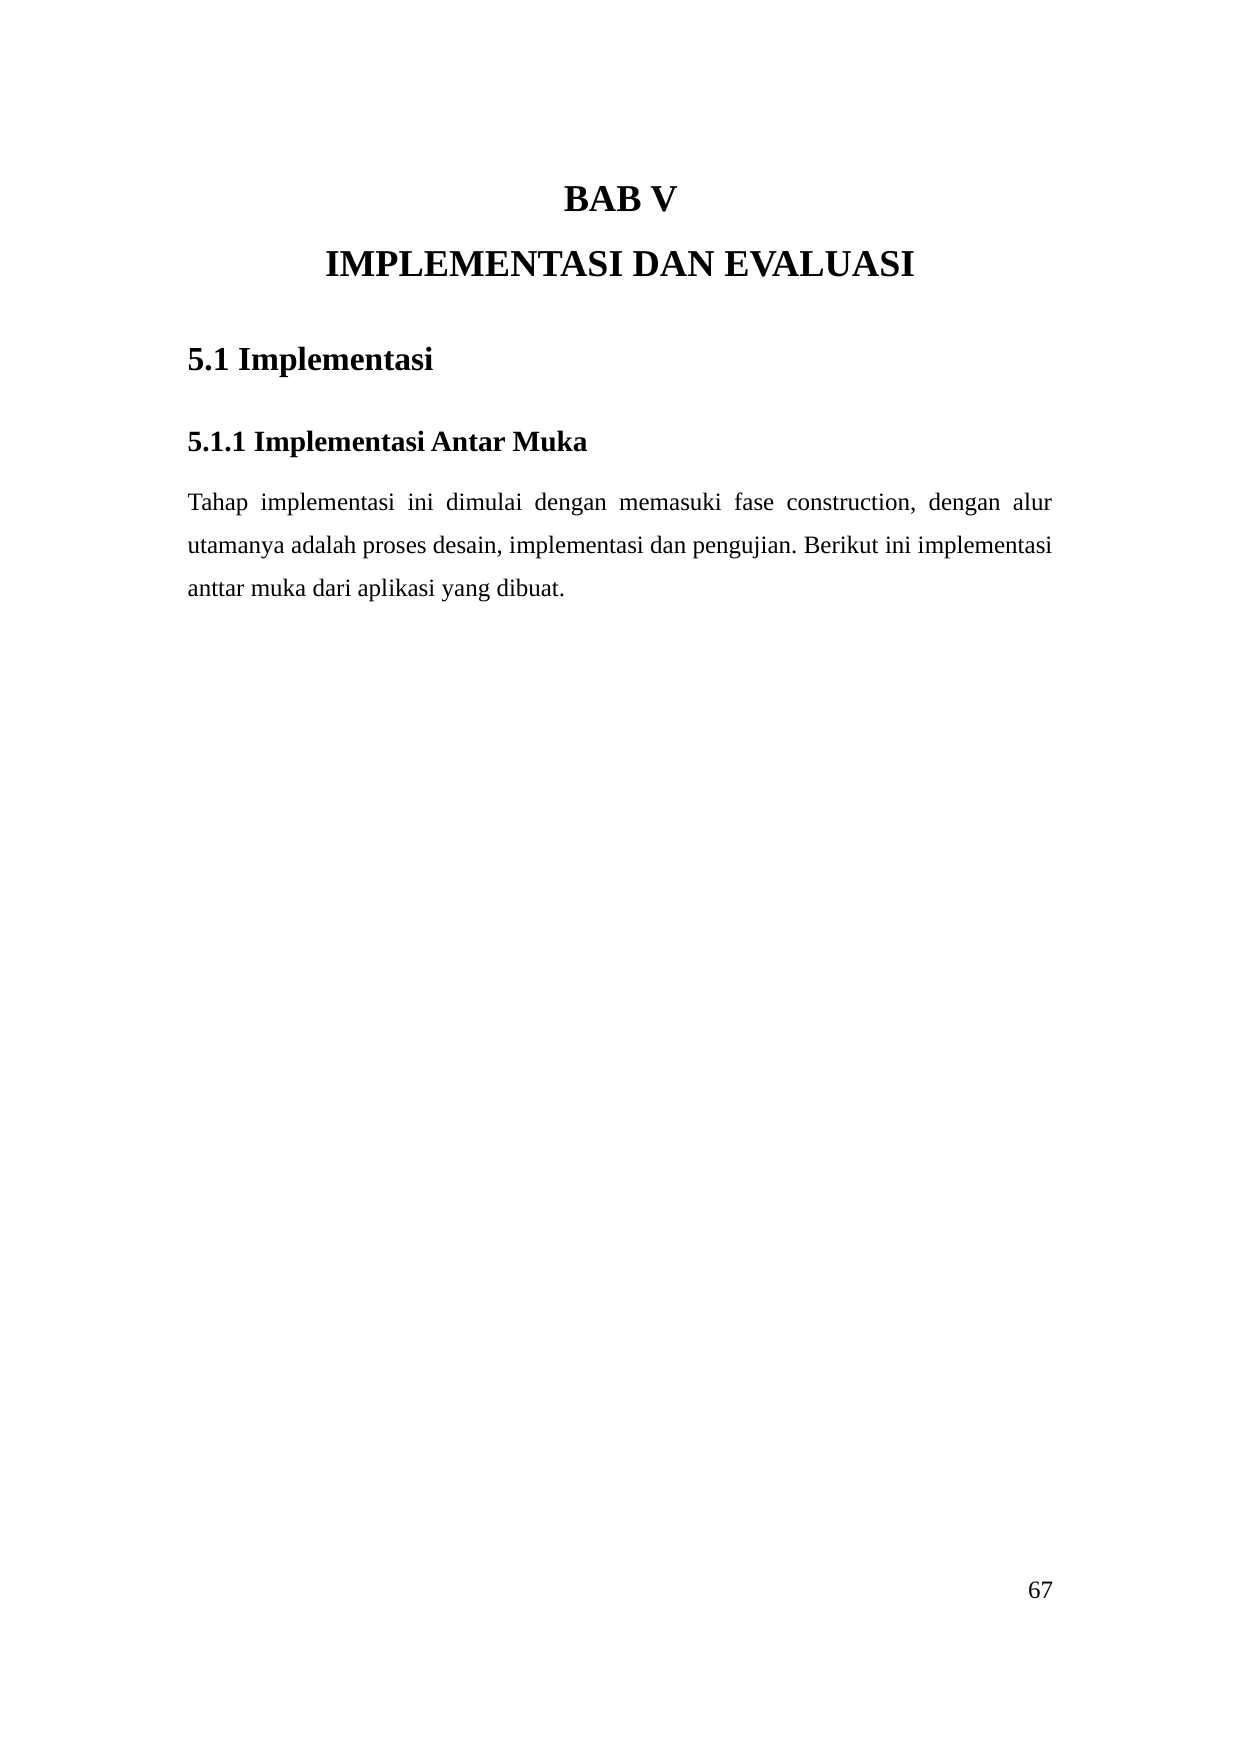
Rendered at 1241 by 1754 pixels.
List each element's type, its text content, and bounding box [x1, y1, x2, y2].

text Tahap implementasi ini dimulai dengan memasuki fase construction, dengan alur utamanya adalah proses desain, implementasi dan pengujian. Berikut ini implementasi anttar muka dari aplikasi yang dibuat. [187, 487, 1053, 602]
subtitle Implementasi Antar Muka [187, 424, 1053, 458]
subtitle BAB V IMPLEMENTASI DAN EVALUASI [187, 176, 1053, 284]
subtitle Implementasi [187, 339, 1053, 378]
